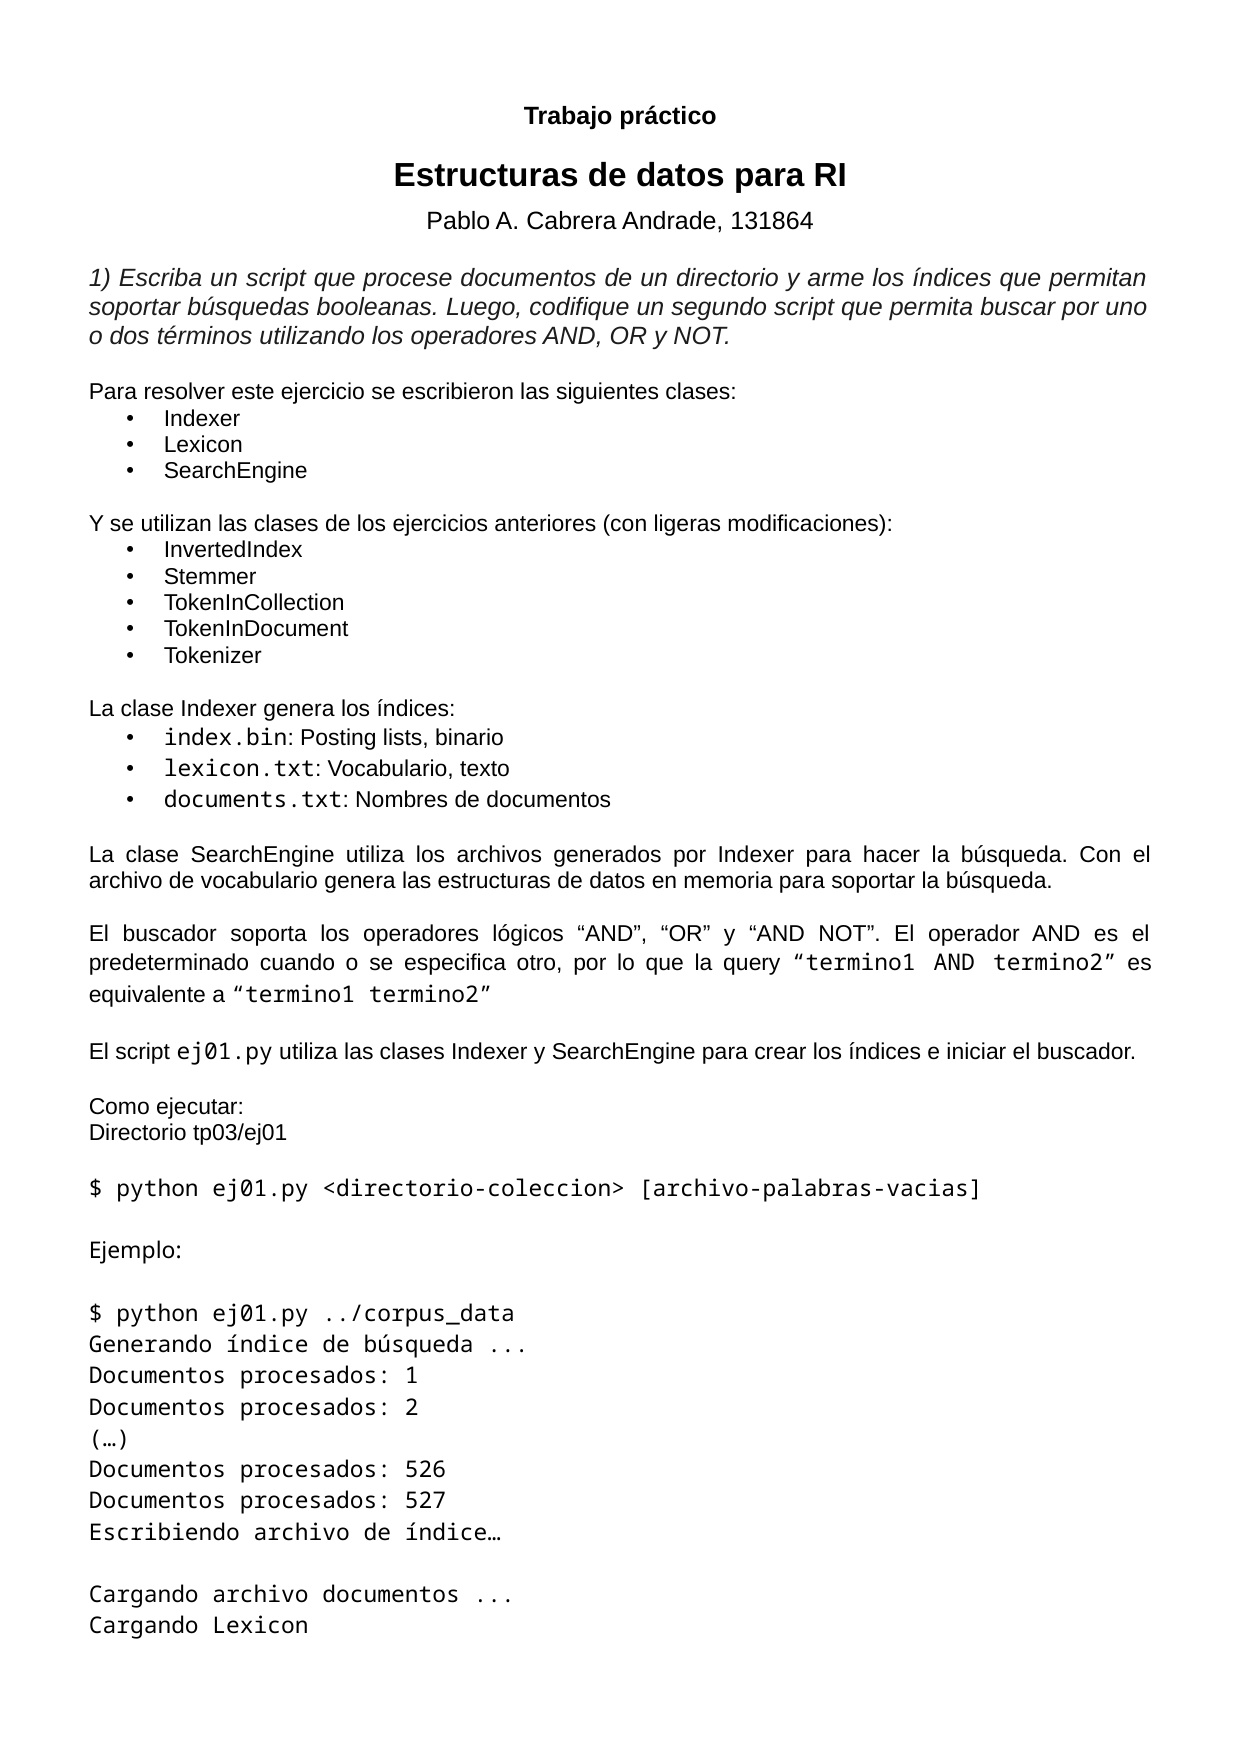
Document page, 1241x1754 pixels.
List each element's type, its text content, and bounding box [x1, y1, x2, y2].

text $ python ej01.py <directorio-coleccion> [archivo-palabras-vacias] [88, 1172, 1152, 1203]
text Cargando archivo documentos ... [88, 1578, 1152, 1609]
text El buscador soporta los operadores lógicos “AND”, “OR” y “AND NOT”. El operador AND es el predeterminado cuando o se especifica otro, por lo que la query “termino1 AND termino2” es equivalente a “termino1 termino2” [88, 920, 1152, 1009]
list SearchEngine [126, 457, 1152, 484]
title Estructuras de datos para RI [88, 155, 1152, 193]
list Tokenizer [126, 642, 1152, 668]
text La clase SearchEngine utiliza los archivos generados por Indexer para hacer la búsqueda. Con el archivo de vocabulario genera las estructuras de datos en memoria para soportar la búsqueda. [88, 841, 1152, 894]
text Generando índice de búsqueda ... [88, 1328, 1152, 1359]
text Cargando Lexicon [88, 1609, 1152, 1641]
text Ejemplo: [88, 1234, 1152, 1266]
text El script ej01.py utiliza las clases Indexer y SearchEngine para crear los índices e iniciar el buscador. [88, 1035, 1152, 1066]
text Documentos procesados: 2 [88, 1391, 1152, 1422]
text Trabajo práctico [88, 101, 1152, 130]
text $ python ej01.py ../corpus_data [88, 1297, 1152, 1328]
text La clase Indexer genera los índices: [88, 694, 1152, 721]
text 1) Escriba un script que procese documentos de un directorio y arme los índices que permitan soportar búsquedas booleanas. Luego, codifique un segundo script que permita buscar por uno o dos términos utilizando los operadores AND, OR y NOT. [88, 263, 1152, 349]
text Para resolver este ejercicio se escribieron las siguientes clases: [88, 378, 1152, 404]
text (…) [88, 1422, 1152, 1453]
list Indexer [126, 404, 1152, 431]
text Pablo A. Cabrera Andrade, 131864 [88, 206, 1152, 234]
text Como ejecutar: [88, 1093, 1152, 1119]
list documents.txt: Nombres de documentos [126, 783, 1152, 814]
text Y se utilizan las clases de los ejercicios anteriores (con ligeras modificaciones): [88, 510, 1152, 536]
text Documentos procesados: 1 [88, 1359, 1152, 1391]
list Stemmer [126, 563, 1152, 589]
list Lexicon [126, 431, 1152, 457]
list InvertedIndex [126, 536, 1152, 563]
list TokenInCollection [126, 589, 1152, 615]
list TokenInDocument [126, 615, 1152, 642]
text Documentos procesados: 526 [88, 1453, 1152, 1484]
list lexicon.txt: Vocabulario, texto [126, 752, 1152, 783]
text Directorio tp03/ej01 [88, 1119, 1152, 1146]
text Documentos procesados: 527 [88, 1484, 1152, 1516]
list index.bin: Posting lists, binario [126, 721, 1152, 752]
text Escribiendo archivo de índice… [88, 1516, 1152, 1547]
